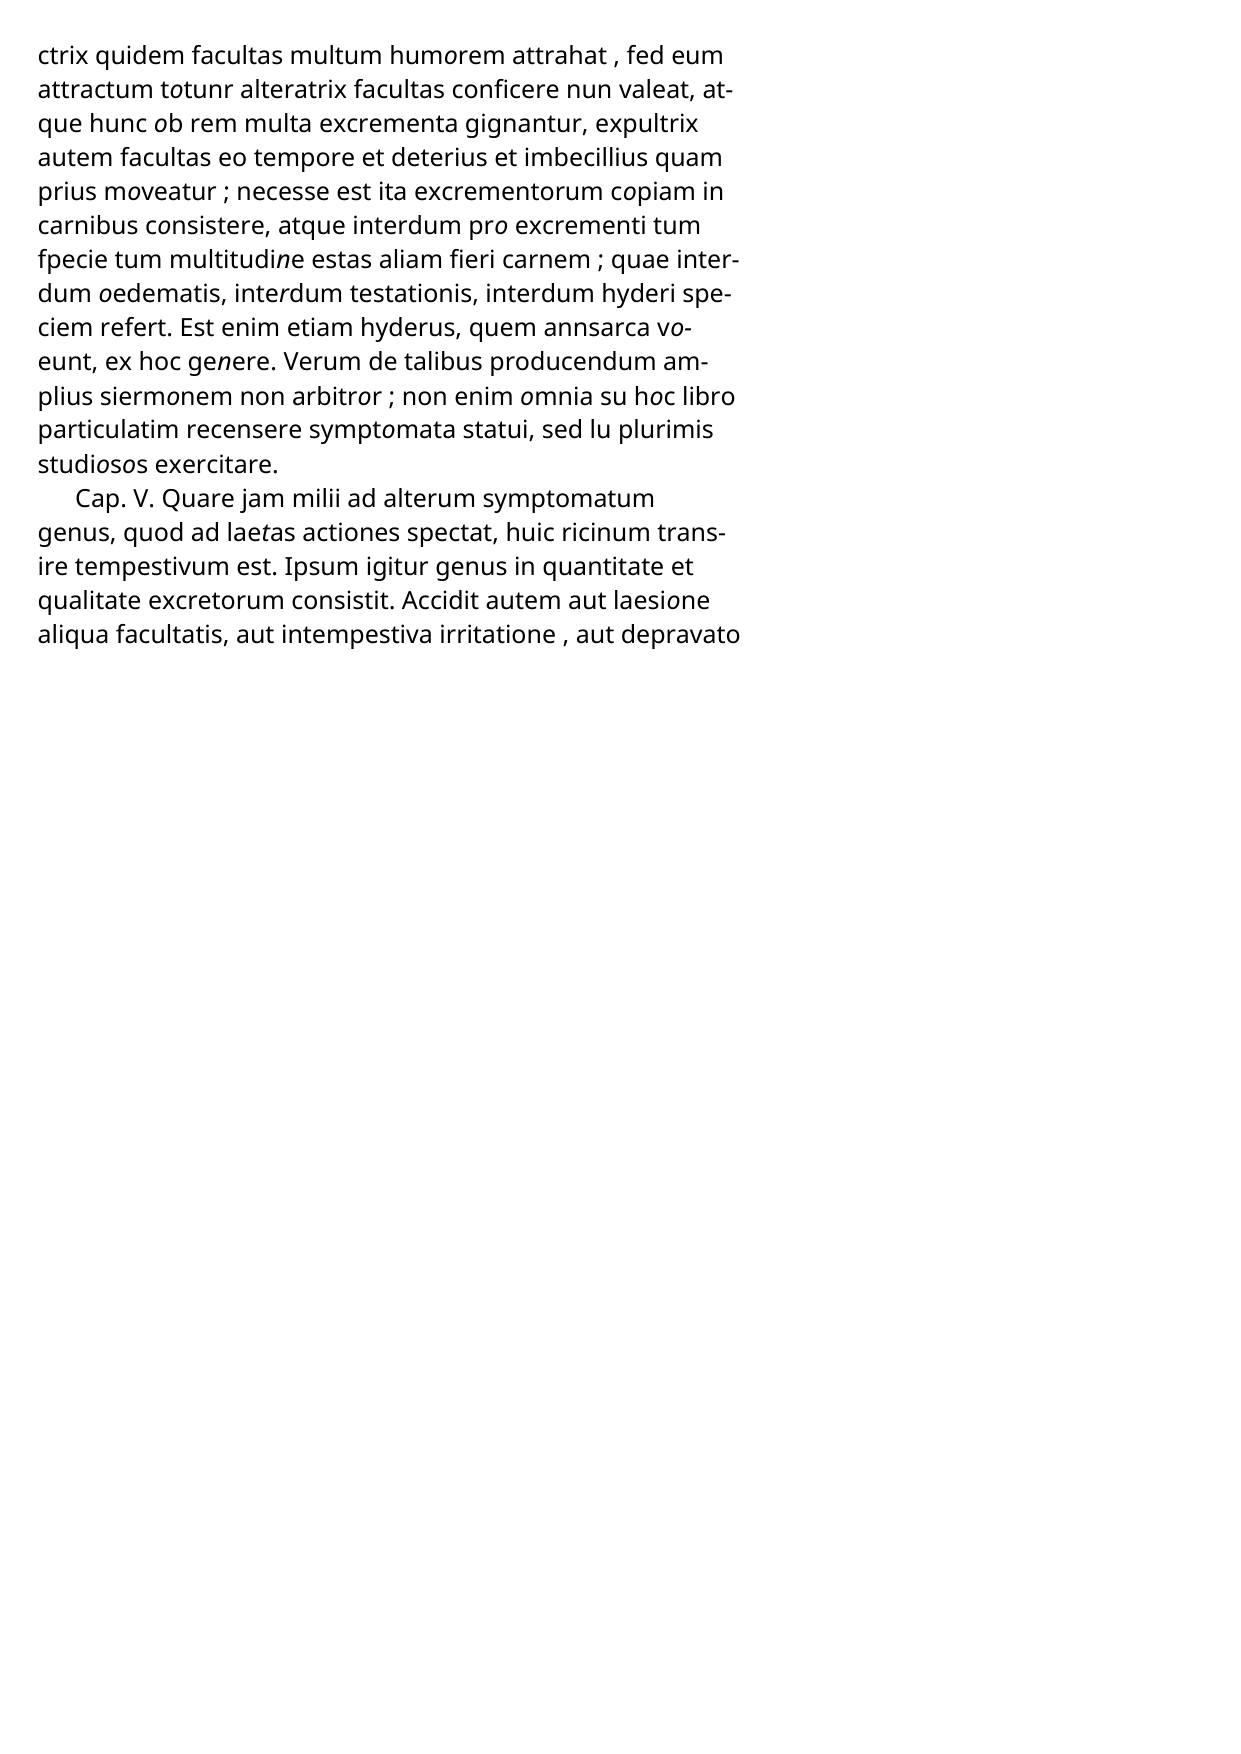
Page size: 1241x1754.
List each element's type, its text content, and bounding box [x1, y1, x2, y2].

text Cap. V. Quare jam milii ad alterum symptomatum genus, quod ad laetas actiones spectat, huic ricinum trans- ire tempestivum est. Ipsum igitur genus in quantitate et qualitate excretorum consistit. Accidit autem aut laesione aliqua facultatis, aut intempestiva irritatione , aut depravato [37, 480, 1203, 651]
text ctrix quidem facultas multum humorem attrahat , fed eum attractum totunr alteratrix facultas conficere nun valeat, at- que hunc ob rem multa excrementa gignantur, expultrix autem facultas eo tempore et deterius et imbecillius quam prius moveatur ; necesse est ita excrementorum copiam in carnibus consistere, atque interdum pro excrementi tum fpecie tum multitudine estas aliam fieri carnem ; quae inter- dum oedematis, interdum testationis, interdum hyderi spe- ciem refert. Est enim etiam hyderus, quem annsarca vo- eunt, ex hoc genere. Verum de talibus producendum am- plius siermonem non arbitror ; non enim omnia su hoc libro particulatim recensere symptomata statui, sed lu plurimis studiosos exercitare. [37, 37, 1203, 480]
